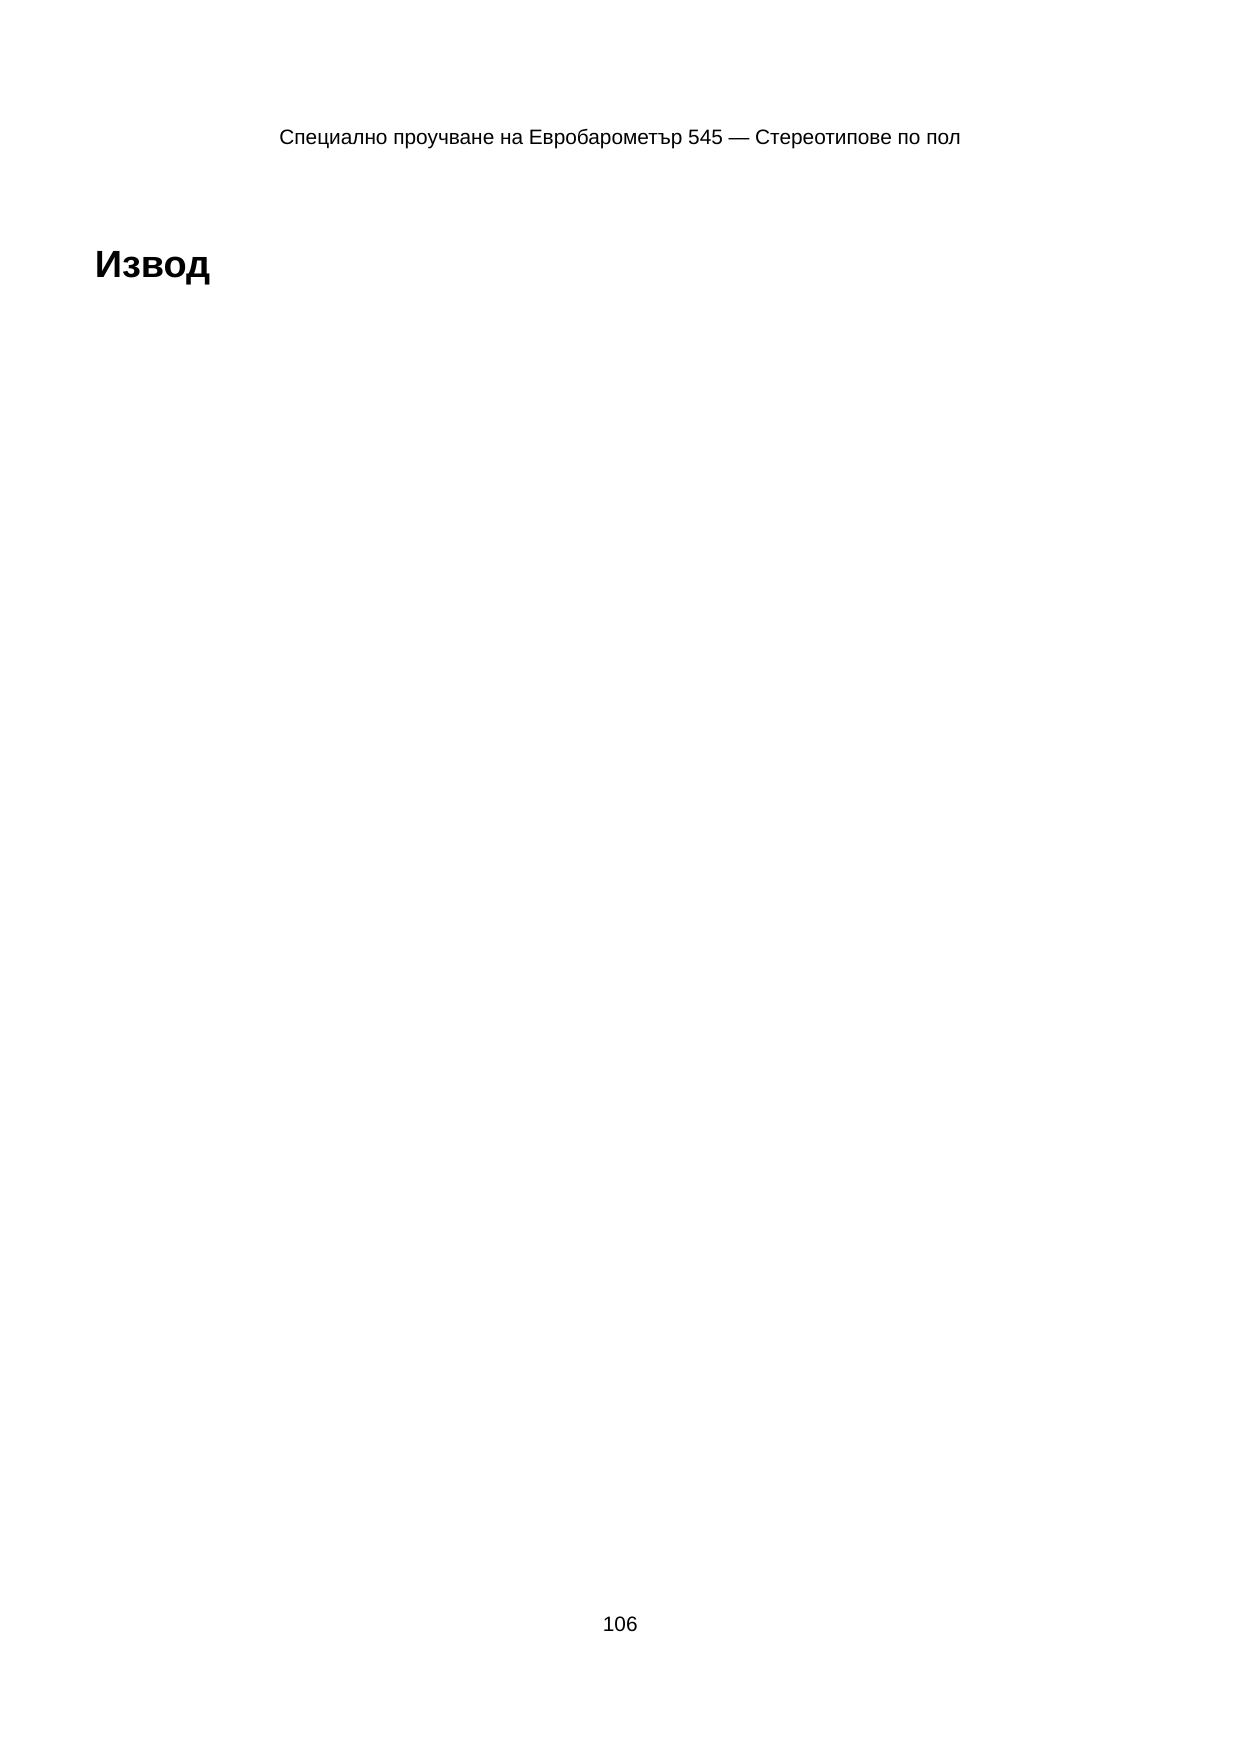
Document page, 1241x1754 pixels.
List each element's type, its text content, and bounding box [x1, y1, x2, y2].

subtitle Извод [94, 242, 1146, 285]
